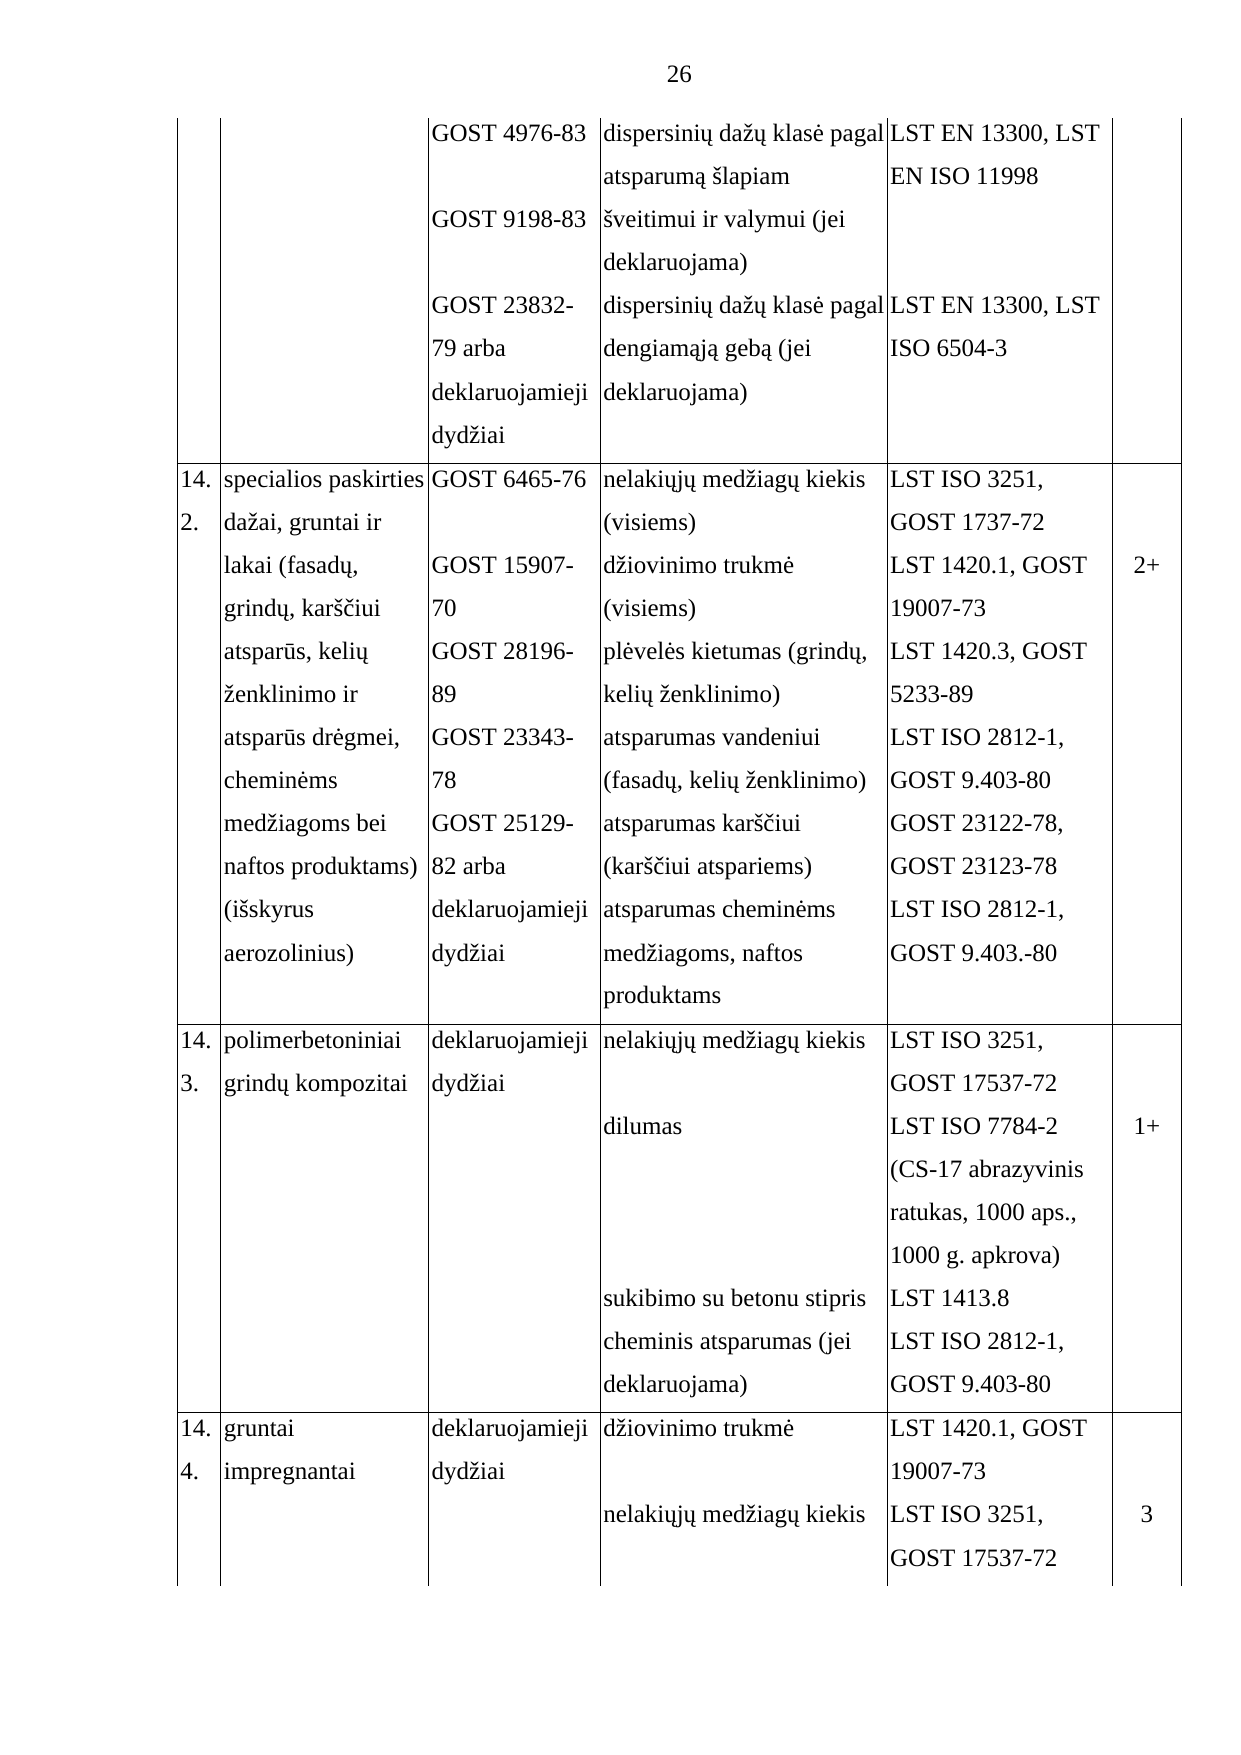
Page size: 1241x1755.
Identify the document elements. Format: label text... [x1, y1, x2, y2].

table_cell LST 1420.3, GOST 5233-89 [888, 636, 1112, 722]
table_cell [429, 1326, 600, 1412]
table_cell [221, 1197, 428, 1283]
table_cell [601, 1197, 887, 1283]
table_cell [1113, 464, 1181, 550]
table_cell [1113, 1413, 1181, 1499]
table_cell GOST 23832-79 arba [429, 290, 600, 377]
table_cell (išskyrus aerozolinius) [221, 895, 428, 981]
table_cell LST EN 13300, LST EN ISO 11998 [888, 118, 1112, 204]
table_cell GOST 4976-83 [429, 118, 600, 204]
table_cell atsparūs drėgmei, cheminėms [221, 722, 428, 808]
table_cell [178, 1197, 220, 1283]
table_cell [888, 204, 1112, 290]
table_cell 2+ [1113, 550, 1181, 636]
table_cell [1113, 1197, 1181, 1283]
table_cell [221, 1500, 428, 1586]
table_cell [1113, 204, 1181, 290]
table_cell [1113, 895, 1181, 981]
table_cell LST ISO 3251, GOST 17537-72 [888, 1025, 1112, 1111]
table_cell [429, 1197, 600, 1283]
table_cell nelakiųjų medžiagų kiekis [601, 1025, 887, 1111]
table_cell [178, 550, 220, 636]
table_cell [178, 981, 220, 1024]
table_cell [221, 290, 428, 377]
table_cell deklaruojama) [601, 377, 887, 463]
table_cell specialios paskirties dažai, gruntai ir [221, 464, 428, 550]
table_cell 14.4. [178, 1413, 220, 1499]
table_cell [178, 722, 220, 808]
table_cell [178, 808, 220, 894]
table_cell dilumas [601, 1111, 887, 1197]
table_cell [888, 981, 1112, 1024]
table_cell [221, 118, 428, 204]
table_cell [1113, 722, 1181, 808]
table_cell [178, 118, 220, 204]
table_cell LST 1420.1, GOST 19007-73 [888, 550, 1112, 636]
table_cell [221, 1283, 428, 1326]
table_cell deklaruojamieji dydžiai [429, 895, 600, 981]
table_cell 1+ [1113, 1111, 1181, 1197]
table_cell [1113, 636, 1181, 722]
table_cell ratukas, 1000 aps., 1000 g. apkrova) [888, 1197, 1112, 1283]
table_cell [1113, 981, 1181, 1024]
table_cell GOST 25129-82 arba [429, 808, 600, 894]
table_cell [1113, 1025, 1181, 1111]
table_cell [429, 1111, 600, 1197]
table_cell atsparūs, kelių ženklinimo ir [221, 636, 428, 722]
table_cell [221, 377, 428, 463]
table_cell šveitimui ir valymui (jei deklaruojama) [601, 204, 887, 290]
table_cell [1113, 118, 1181, 204]
table_cell [1113, 1326, 1181, 1412]
table_cell atsparumas karščiui (karščiui atspariems) [601, 808, 887, 894]
table_cell [178, 377, 220, 463]
table_cell LST ISO 3251, GOST 17537-72 [888, 1500, 1112, 1586]
table_cell dispersinių dažų klasė pagal atsparumą šlapiam [601, 118, 887, 204]
table_cell deklaruojamieji dydžiai [429, 1025, 600, 1111]
table_cell LST EN 13300, LST ISO 6504-3 [888, 290, 1112, 377]
table_cell dispersinių dažų klasė pagal dengiamąją gebą (jei [601, 290, 887, 377]
table_cell [178, 290, 220, 377]
table_cell LST ISO 3251, GOST 1737-72 [888, 464, 1112, 550]
table_cell gruntai impregnantai [221, 1413, 428, 1499]
table_cell [1113, 290, 1181, 377]
table_cell sukibimo su betonu stipris [601, 1283, 887, 1326]
table_cell GOST 23343-78 [429, 722, 600, 808]
table_cell nelakiųjų medžiagų kiekis (visiems) [601, 464, 887, 550]
table_cell [178, 895, 220, 981]
table_cell LST ISO 2812-1, GOST 9.403-80 [888, 722, 1112, 808]
table_cell LST ISO 2812-1, GOST 9.403-80 [888, 1326, 1112, 1412]
table_cell 14.2. [178, 464, 220, 550]
table_cell GOST 28196-89 [429, 636, 600, 722]
table_cell LST 1413.8 [888, 1283, 1112, 1326]
table_cell cheminis atsparumas (jei deklaruojama) [601, 1326, 887, 1412]
table_cell [1113, 1283, 1181, 1326]
table_cell deklaruojamieji dydžiai [429, 377, 600, 463]
table_cell [888, 377, 1112, 463]
table_cell LST 1420.1, GOST 19007-73 [888, 1413, 1112, 1499]
table_cell [221, 204, 428, 290]
table_cell [221, 1111, 428, 1197]
table_cell 14.3. [178, 1025, 220, 1111]
table_cell [429, 981, 600, 1024]
table_cell nelakiųjų medžiagų kiekis [601, 1500, 887, 1586]
table_cell [178, 204, 220, 290]
table_cell [178, 1326, 220, 1412]
table_cell deklaruojamieji dydžiai [429, 1413, 600, 1499]
table_cell [221, 981, 428, 1024]
table_cell GOST 6465-76 [429, 464, 600, 550]
table_cell GOST 15907-70 [429, 550, 600, 636]
table_cell atsparumas vandeniui (fasadų, kelių ženklinimo) [601, 722, 887, 808]
table_cell GOST 23122-78, GOST 23123-78 [888, 808, 1112, 894]
table_cell [1113, 377, 1181, 463]
table_cell [178, 636, 220, 722]
table_cell plėvelės kietumas (grindų, kelių ženklinimo) [601, 636, 887, 722]
table_cell [429, 1500, 600, 1586]
table_cell [178, 1283, 220, 1326]
table_cell džiovinimo trukmė (visiems) [601, 550, 887, 636]
table_cell medžiagoms bei naftos produktams) [221, 808, 428, 894]
table_cell 3 [1113, 1500, 1181, 1586]
table_cell [429, 1283, 600, 1326]
table_cell [178, 1500, 220, 1586]
table_cell [178, 1111, 220, 1197]
table_cell [1113, 808, 1181, 894]
table_cell LST ISO 7784-2 (CS-17 abrazyvinis [888, 1111, 1112, 1197]
table_cell produktams [601, 981, 887, 1024]
table_cell džiovinimo trukmė [601, 1413, 887, 1499]
table_cell lakai (fasadų, grindų, karščiui [221, 550, 428, 636]
table_cell LST ISO 2812-1, GOST 9.403.-80 [888, 895, 1112, 981]
table_cell [221, 1326, 428, 1412]
table_cell atsparumas cheminėms medžiagoms, naftos [601, 895, 887, 981]
table_cell polimerbetoniniai grindų kompozitai [221, 1025, 428, 1111]
table_cell GOST 9198-83 [429, 204, 600, 290]
